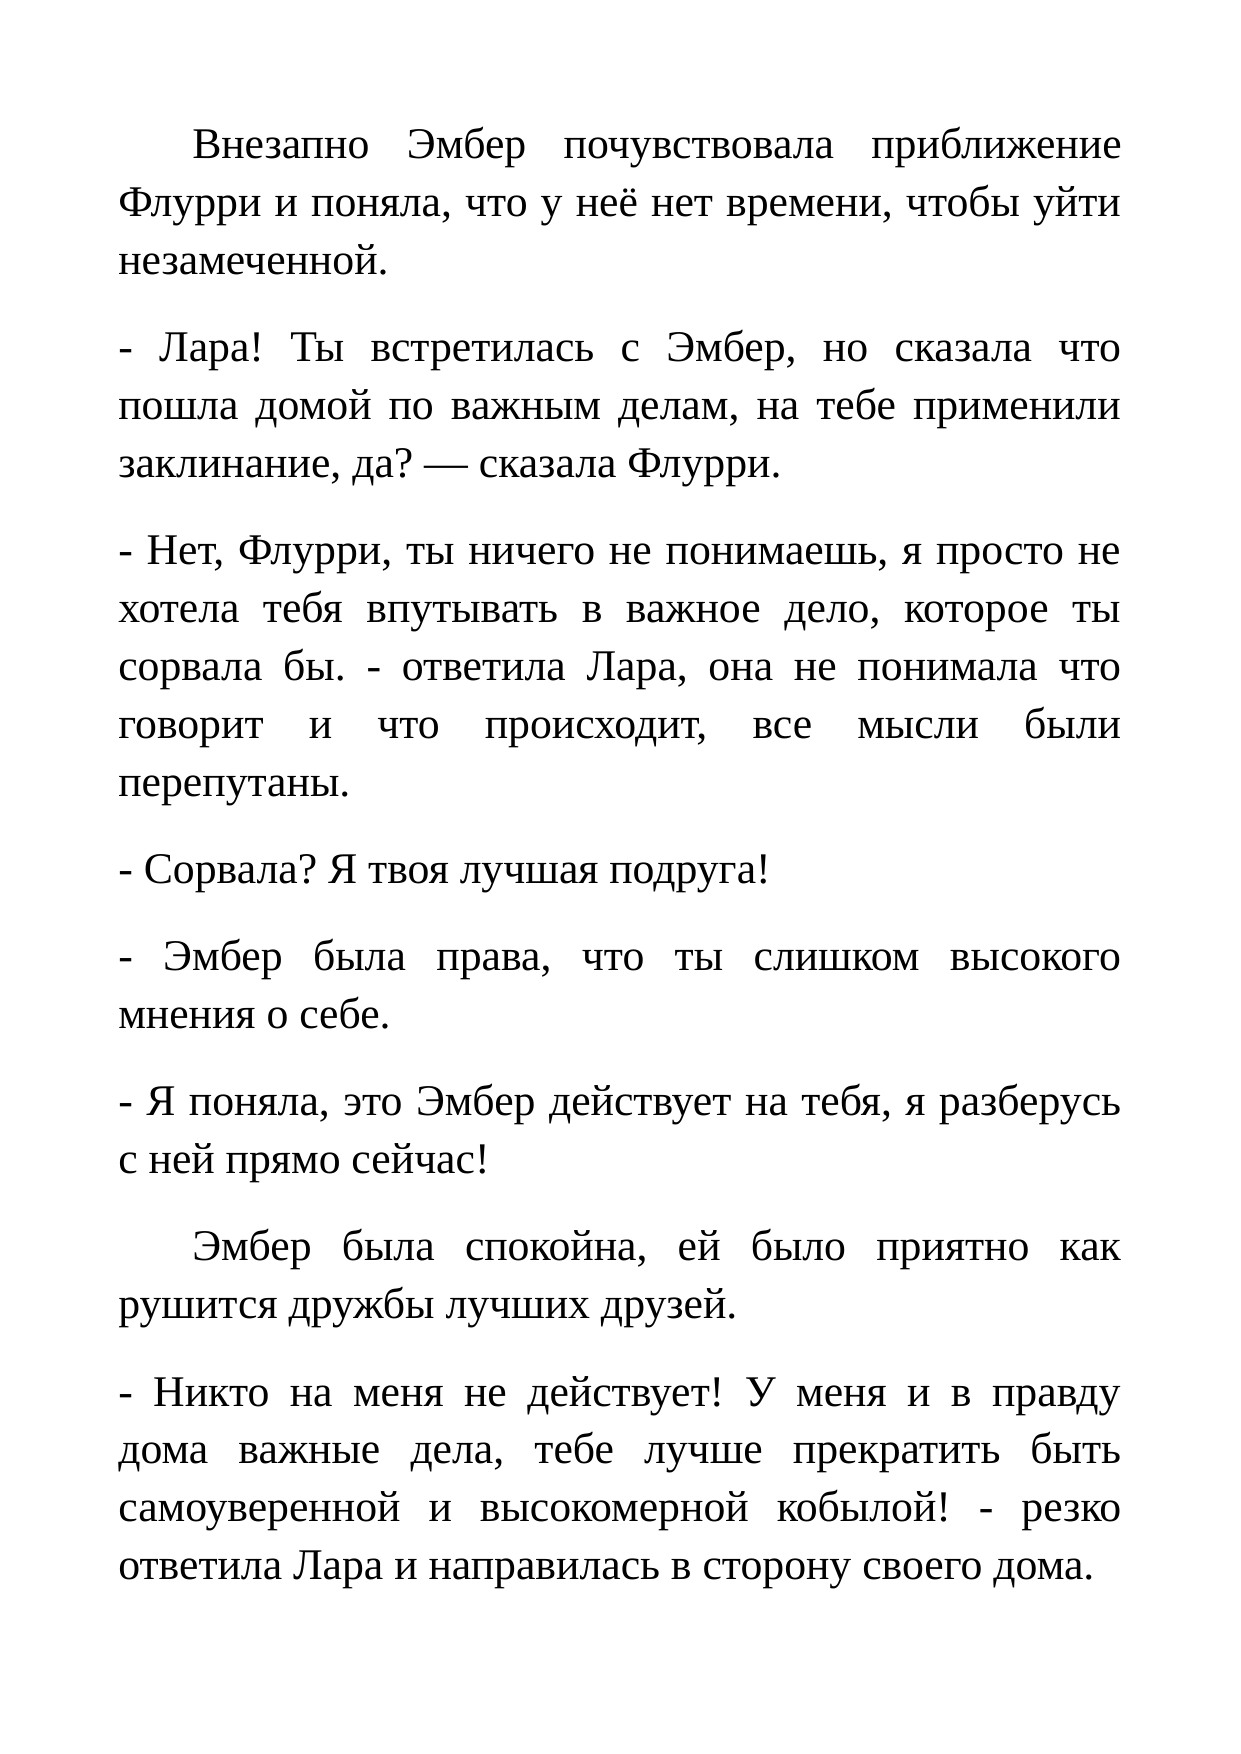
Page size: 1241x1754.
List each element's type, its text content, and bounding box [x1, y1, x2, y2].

text Внезапно Эмбер почувствовала приближение Флурри и поняла, что у неё нет времени, чтобы уйти незамеченной. [118, 118, 1122, 284]
text - Нет, Флурри, ты ничего не понимаешь, я просто не хотела тебя впутывать в важное дело, которое ты сорвала бы. - ответила Лара, она не понимала что говорит и что происходит, все мысли были перепутаны. [118, 524, 1122, 806]
text Эмбер была спокойна, ей было приятно как рушится дружбы лучших друзей. [118, 1220, 1122, 1328]
text - Никто на меня не действует! У меня и в правду дома важные дела, тебе лучше прекратить быть самоуверенной и высокомерной кобылой! - резко ответила Лара и направилась в сторону своего дома. [118, 1365, 1122, 1589]
text - Сорвала? Я твоя лучшая подруга! [118, 842, 1122, 893]
text - Я поняла, это Эмбер действует на тебя, я разберусь с ней прямо сейчас! [118, 1075, 1122, 1183]
text - Лара! Ты встретилась с Эмбер, но сказала что пошла домой по важным делам, на тебе применили заклинание, да? — сказала Флурри. [118, 321, 1122, 487]
text - Эмбер была права, что ты слишком высокого мнения о себе. [118, 930, 1122, 1038]
